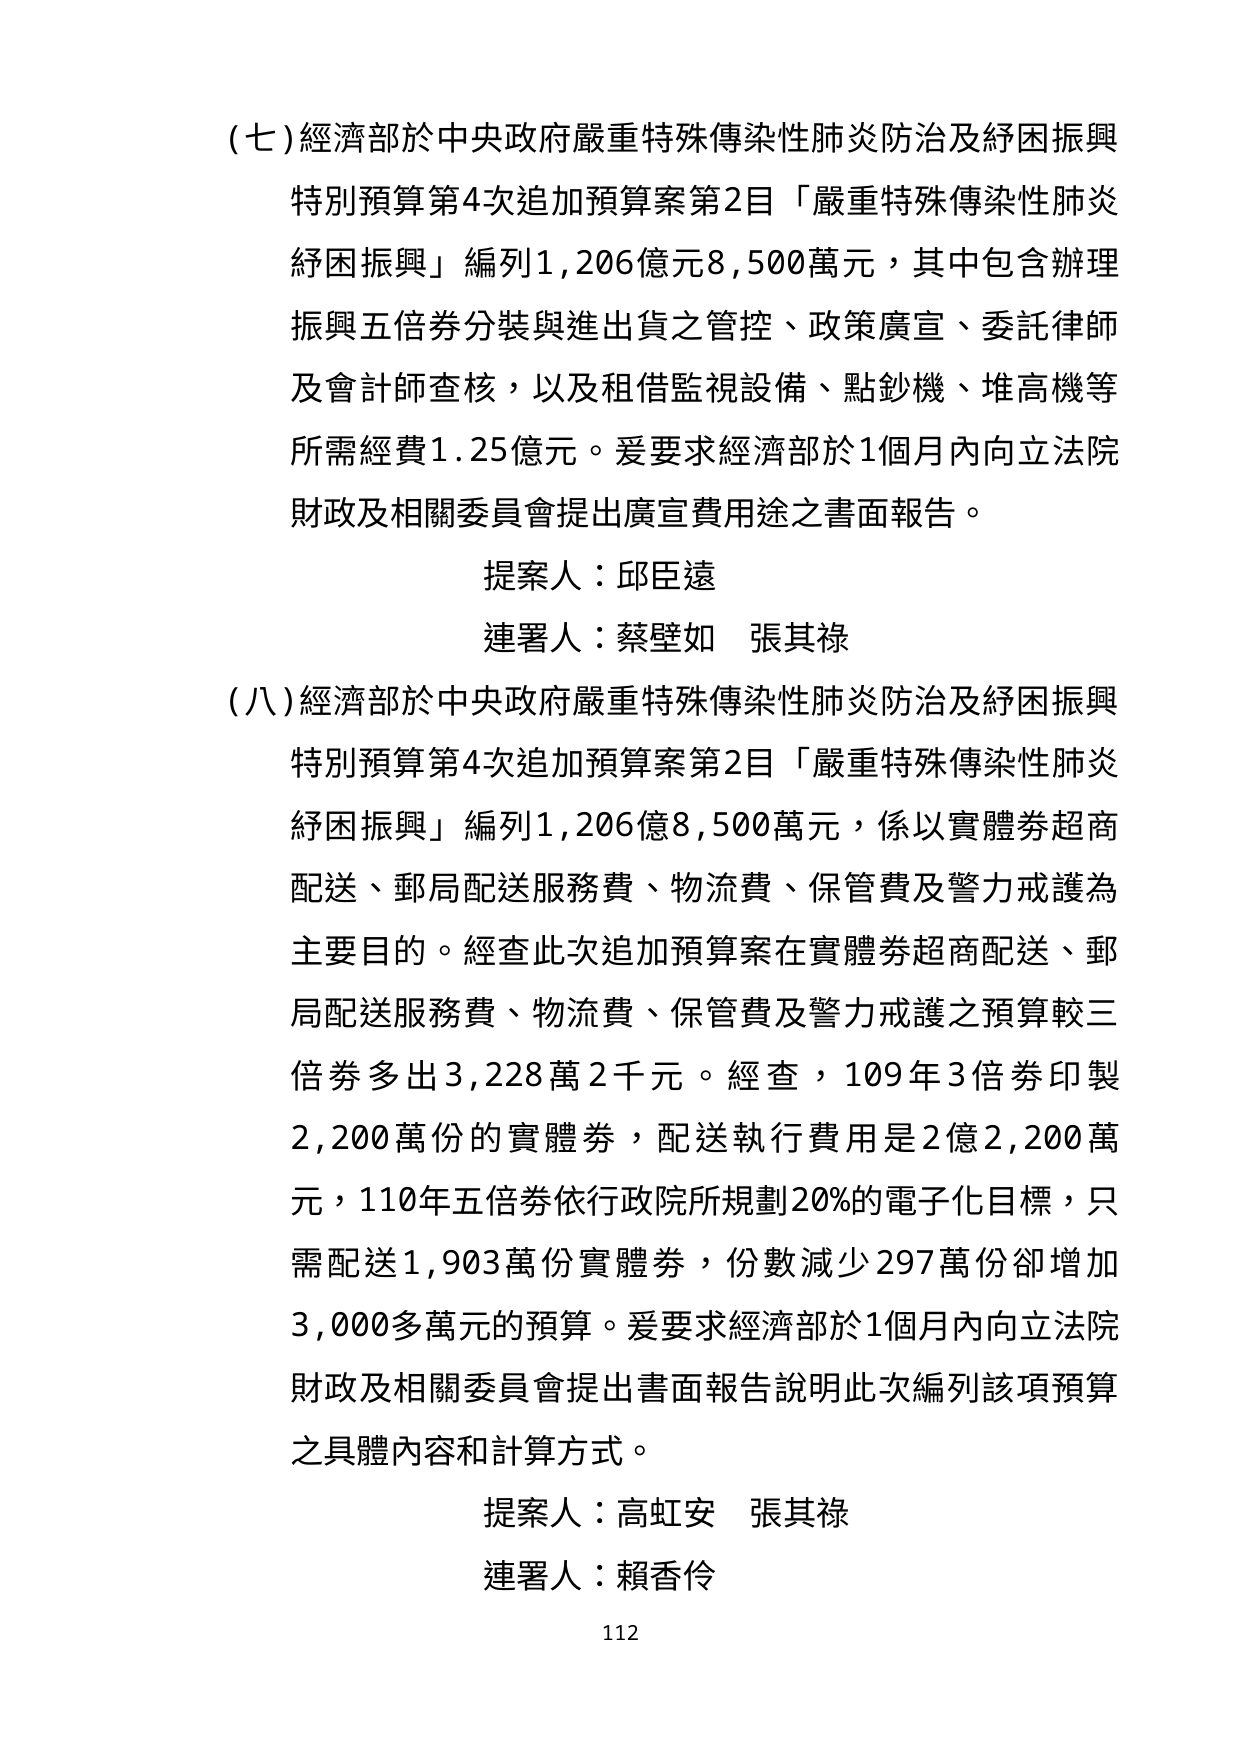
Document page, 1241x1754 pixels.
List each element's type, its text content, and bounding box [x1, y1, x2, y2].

text (七)經濟部於中央政府嚴重特殊傳染性肺炎防治及紓困振興特別預算第4次追加預算案第2目「嚴重特殊傳染性肺炎紓困振興」編列1,206億元8,500萬元，其中包含辦理振興五倍券分裝與進出貨之管控、政策廣宣、委託律師及會計師查核，以及租借監視設備、點鈔機、堆高機等所需經費1.25億元。爰要求經濟部於1個月內向立法院財政及相關委員會提出廣宣費用途之書面報告。 [223, 94, 1120, 532]
text (八)經濟部於中央政府嚴重特殊傳染性肺炎防治及紓困振興特別預算第4次追加預算案第2目「嚴重特殊傳染性肺炎紓困振興」編列1,206億8,500萬元，係以實體劵超商配送、郵局配送服務費、物流費、保管費及警力戒護為主要目的。經查此次追加預算案在實體劵超商配送、郵局配送服務費、物流費、保管費及警力戒護之預算較三倍劵多出3,228萬2千元。經查，109年3倍劵印製2,200萬份的實體劵，配送執行費用是2億2,200萬元，110年五倍劵依行政院所規劃20%的電子化目標，只需配送1,903萬份實體劵，份數減少297萬份卻增加3,000多萬元的預算。爰要求經濟部於1個月內向立法院財政及相關委員會提出書面報告說明此次編列該項預算之具體內容和計算方式。 [223, 657, 1120, 1469]
text 提案人：邱臣遠 [483, 532, 1120, 594]
text 連署人：蔡壁如 張其祿 [483, 594, 1120, 657]
text 提案人：高虹安 張其祿 [483, 1469, 1120, 1532]
text 連署人：賴香伶 [483, 1532, 1120, 1594]
